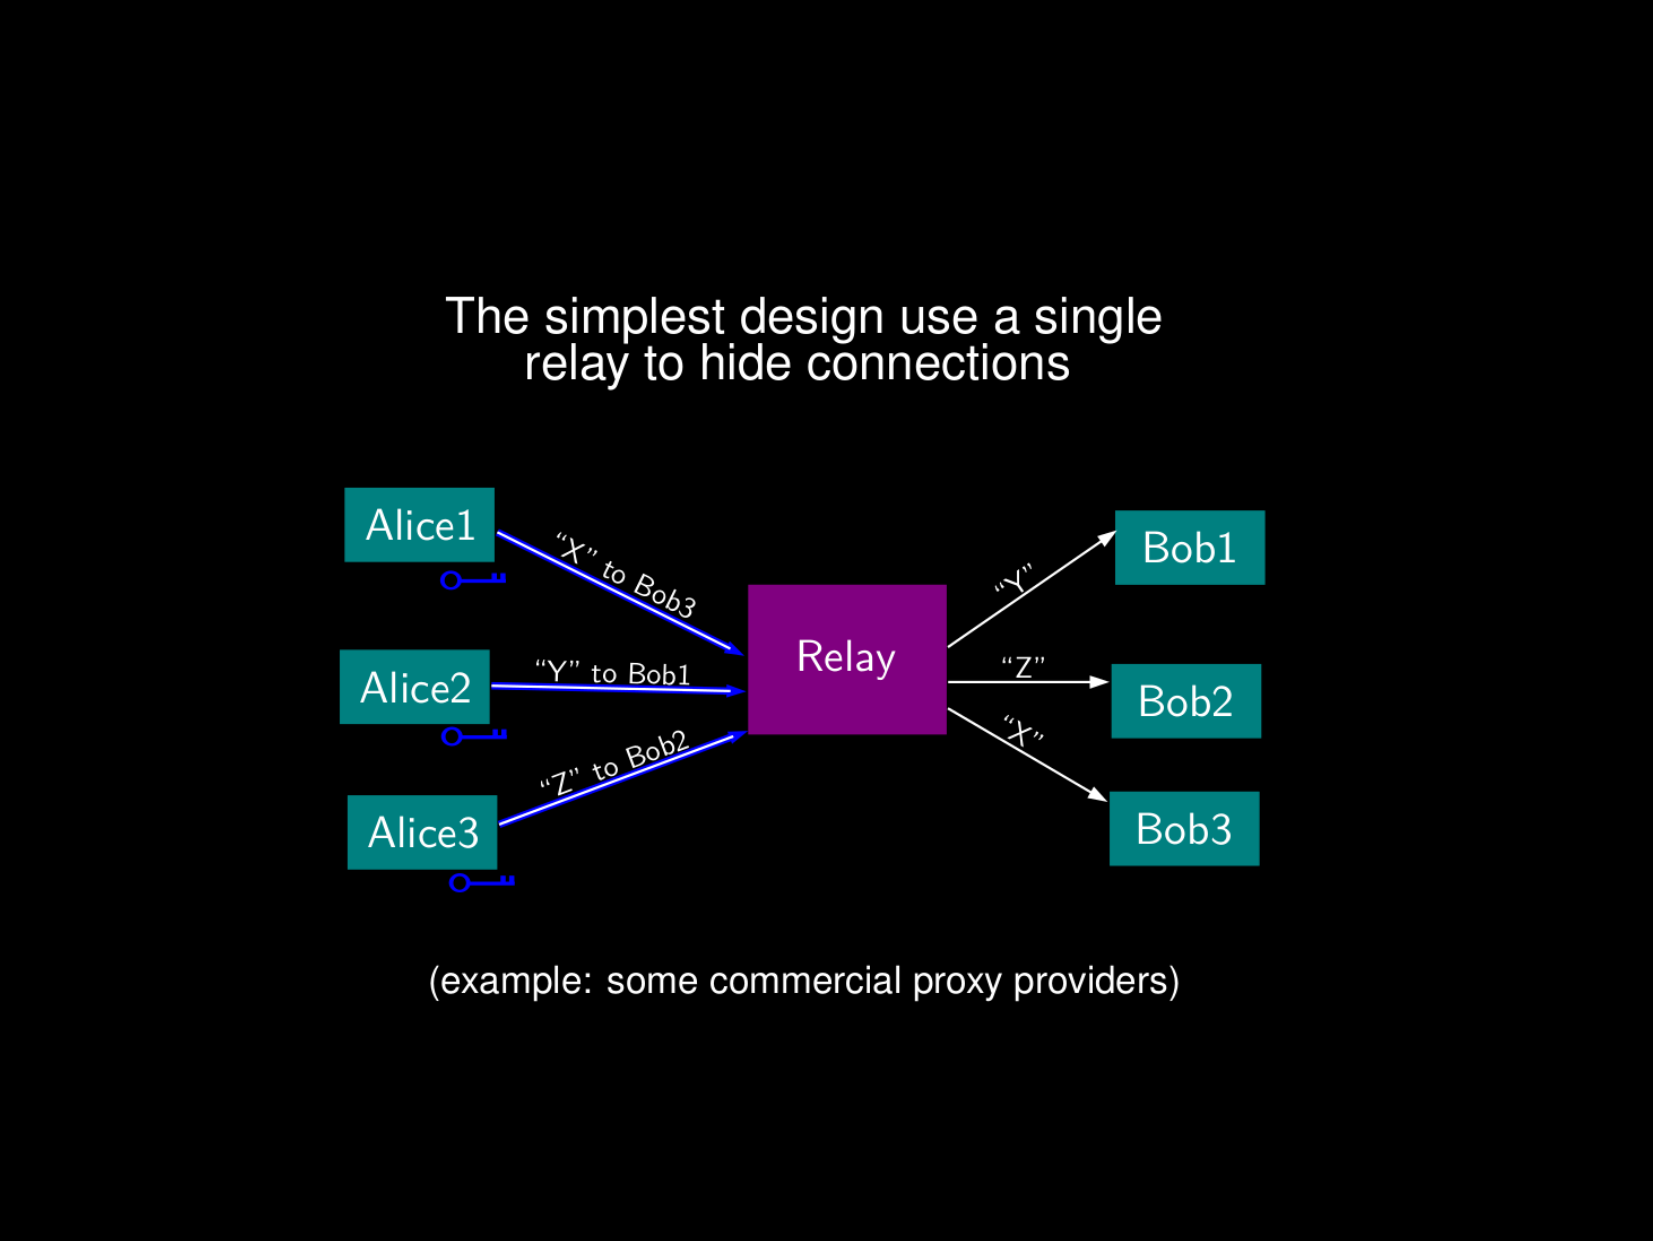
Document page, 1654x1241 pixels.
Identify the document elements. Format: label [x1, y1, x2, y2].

picture [333, 290, 1286, 1010]
